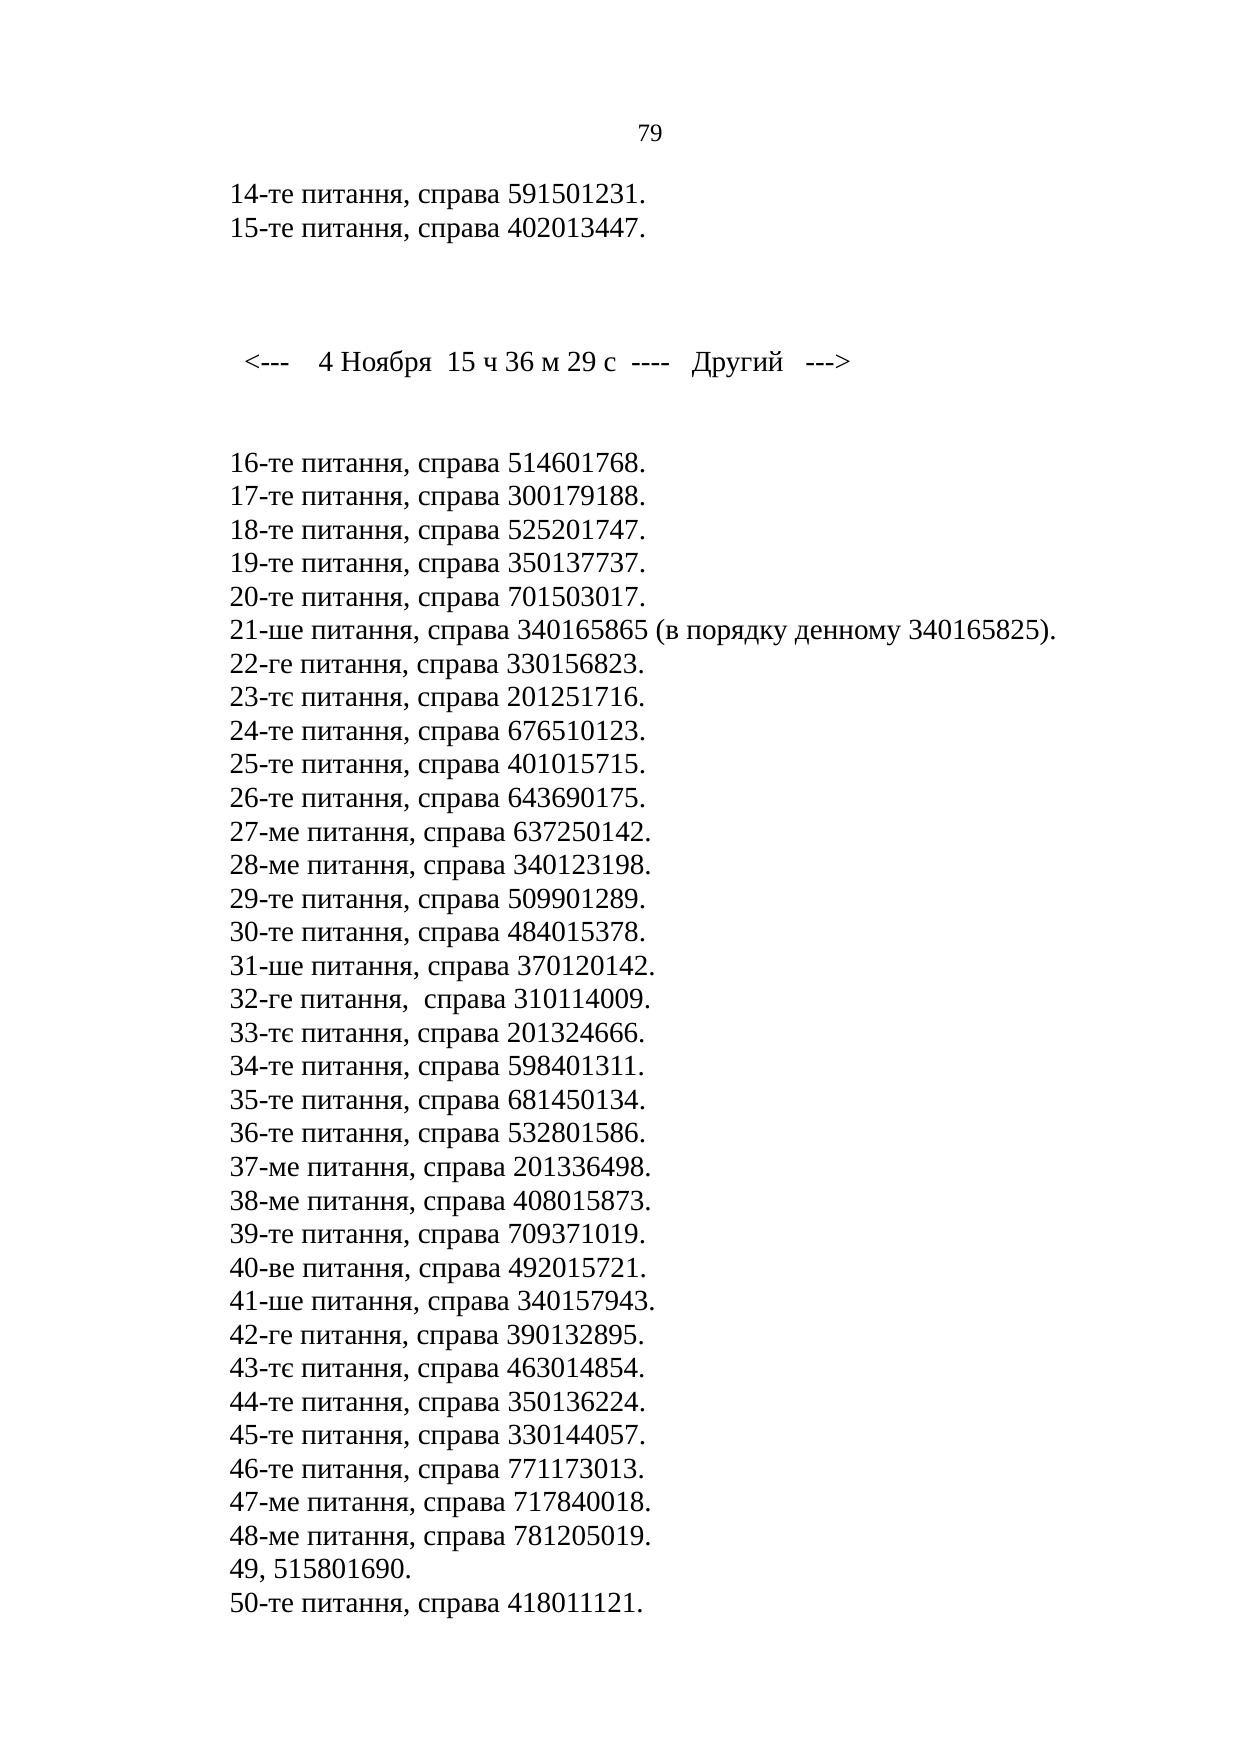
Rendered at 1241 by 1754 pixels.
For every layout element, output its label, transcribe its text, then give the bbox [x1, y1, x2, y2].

text 37-ме питання, справа 201336498. [177, 1149, 1122, 1183]
text 25-те питання, справа 401015715. [177, 747, 1122, 780]
text 30-те питання, справа 484015378. [177, 914, 1122, 948]
text 39-те питання, справа 709371019. [177, 1216, 1122, 1250]
text 48-ме питання, справа 781205019. [177, 1518, 1122, 1552]
text 18-те питання, справа 525201747. [177, 512, 1122, 545]
text 40-ве питання, справа 492015721. [177, 1250, 1122, 1283]
text 16-те питання, справа 514601768. [177, 445, 1122, 478]
text 38-ме питання, справа 408015873. [177, 1183, 1122, 1216]
text 20-те питання, справа 701503017. [177, 579, 1122, 612]
text 24-те питання, справа 676510123. [177, 713, 1122, 747]
text 23-тє питання, справа 201251716. [177, 679, 1122, 713]
text 31-ше питання, справа 370120142. [177, 948, 1122, 981]
text 21-ше питання, справа 340165865 (в порядку денному 340165825). [177, 612, 1122, 646]
text 41-ше питання, справа 340157943. [177, 1283, 1122, 1317]
text 50-те питання, справа 418011121. [177, 1585, 1122, 1619]
text 42-ге питання, справа 390132895. [177, 1317, 1122, 1350]
text 27-ме питання, справа 637250142. [177, 814, 1122, 847]
text 19-те питання, справа 350137737. [177, 545, 1122, 579]
text 26-те питання, справа 643690175. [177, 780, 1122, 814]
text 43-тє питання, справа 463014854. [177, 1350, 1122, 1384]
text 15-те питання, справа 402013447. [177, 210, 1122, 243]
text 45-те питання, справа 330144057. [177, 1417, 1122, 1451]
text 49, 515801690. [177, 1552, 1122, 1585]
text 36-те питання, справа 532801586. [177, 1116, 1122, 1149]
text 34-те питання, справа 598401311. [177, 1048, 1122, 1082]
text 47-ме питання, справа 717840018. [177, 1484, 1122, 1518]
text 22-ге питання, справа 330156823. [177, 646, 1122, 679]
text 14-те питання, справа 591501231. [177, 176, 1122, 210]
text 17-те питання, справа 300179188. [177, 478, 1122, 512]
text 32-ге питання, справа 310114009. [177, 981, 1122, 1015]
text 46-те питання, справа 771173013. [177, 1451, 1122, 1484]
text 29-те питання, справа 509901289. [177, 881, 1122, 914]
text 33-тє питання, справа 201324666. [177, 1015, 1122, 1048]
text <--- 4 Ноября 15 ч 36 м 29 с ---- Другий ---> [177, 344, 1122, 378]
text 44-те питання, справа 350136224. [177, 1384, 1122, 1417]
text 35-те питання, справа 681450134. [177, 1082, 1122, 1116]
text 28-ме питання, справа 340123198. [177, 847, 1122, 881]
